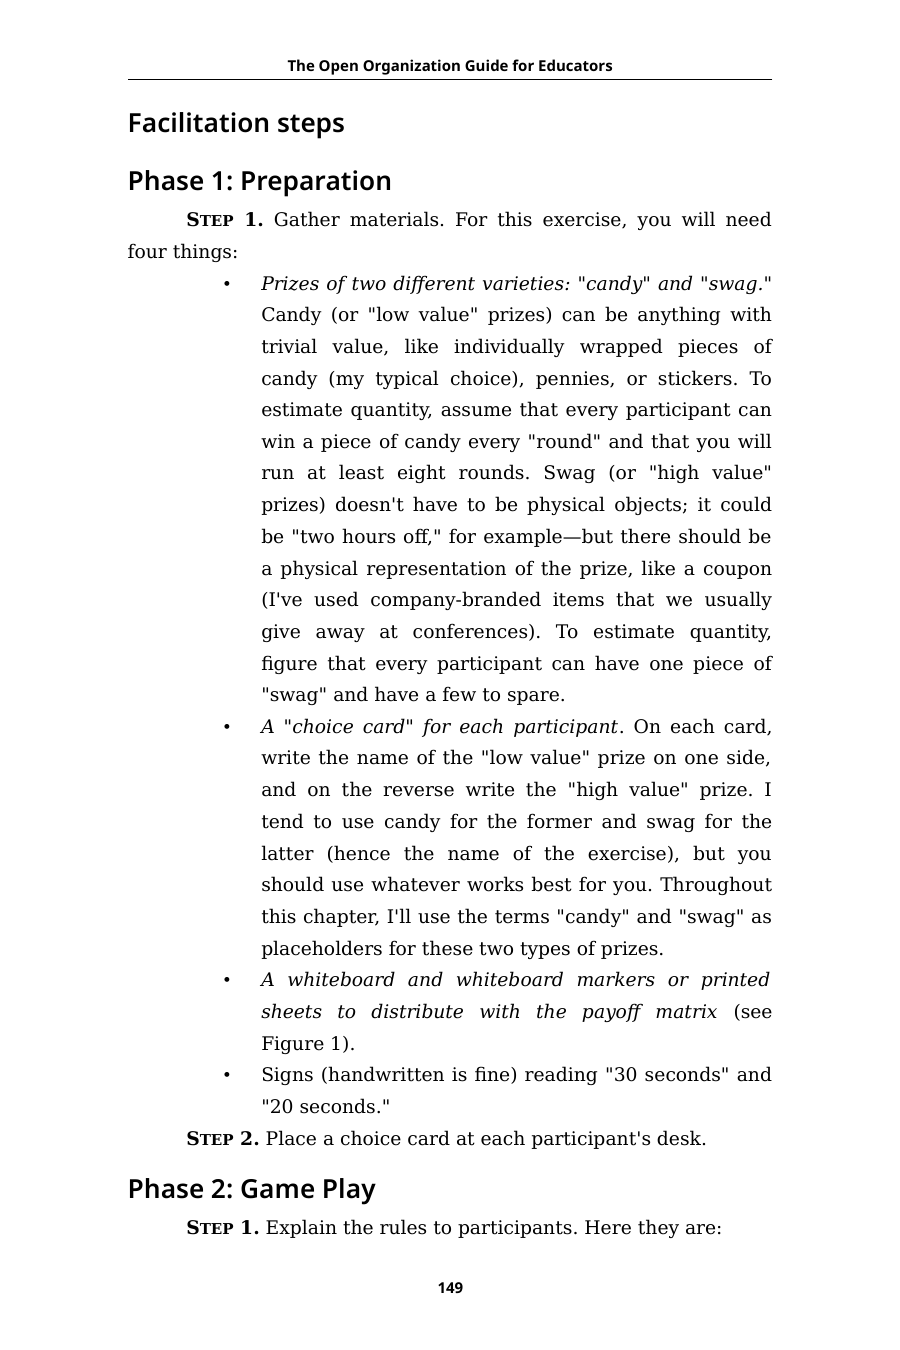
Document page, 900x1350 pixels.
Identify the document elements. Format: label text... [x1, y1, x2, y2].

text Step 1. Explain the rules to participants. Here they are: [127, 1217, 772, 1239]
subtitle Facilitation steps [127, 109, 772, 139]
list Signs (handwritten is fine) reading "30 seconds" and "20 seconds." [223, 1064, 772, 1118]
list A "choice card" for each participant. On each card, write the name of the "low value" prize on one side, and on the reverse write the "high value" prize. I tend to use candy for the former and swag for the latter (hence the name of the exercise), but you should use whatever works best for you. Throughout this chapter, I'll use the terms "candy" and "swag" as placeholders for these two types of prizes. [223, 716, 772, 959]
text Step 2. Place a choice card at each participant's desk. [127, 1127, 772, 1149]
subtitle Phase 1: Preparation [127, 166, 772, 196]
list A whiteboard and whiteboard markers or printed sheets to distribute with the payoff matrix (see Figure 1). [223, 969, 772, 1054]
text Step 1. Gather materials. For this exercise, you will need four things: [127, 209, 772, 263]
list Prizes of two different varieties: "candy" and "swag." Candy (or "low value" prizes) can be anything with trivial value, like individually wrapped pieces of candy (my typical choice), pennies, or stickers. To estimate quantity, assume that every participant can win a piece of candy every "round" and that you will run at least eight rounds. Swag (or "high value" prizes) doesn't have to be physical objects; it could be "two hours off," for example—but there should be a physical representation of the prize, like a coupon (I've used company-branded items that we usually give away at conferences). To estimate quantity, figure that every participant can have one piece of "swag" and have a few to spare. [223, 272, 772, 706]
subtitle Phase 2: Game Play [127, 1174, 772, 1204]
